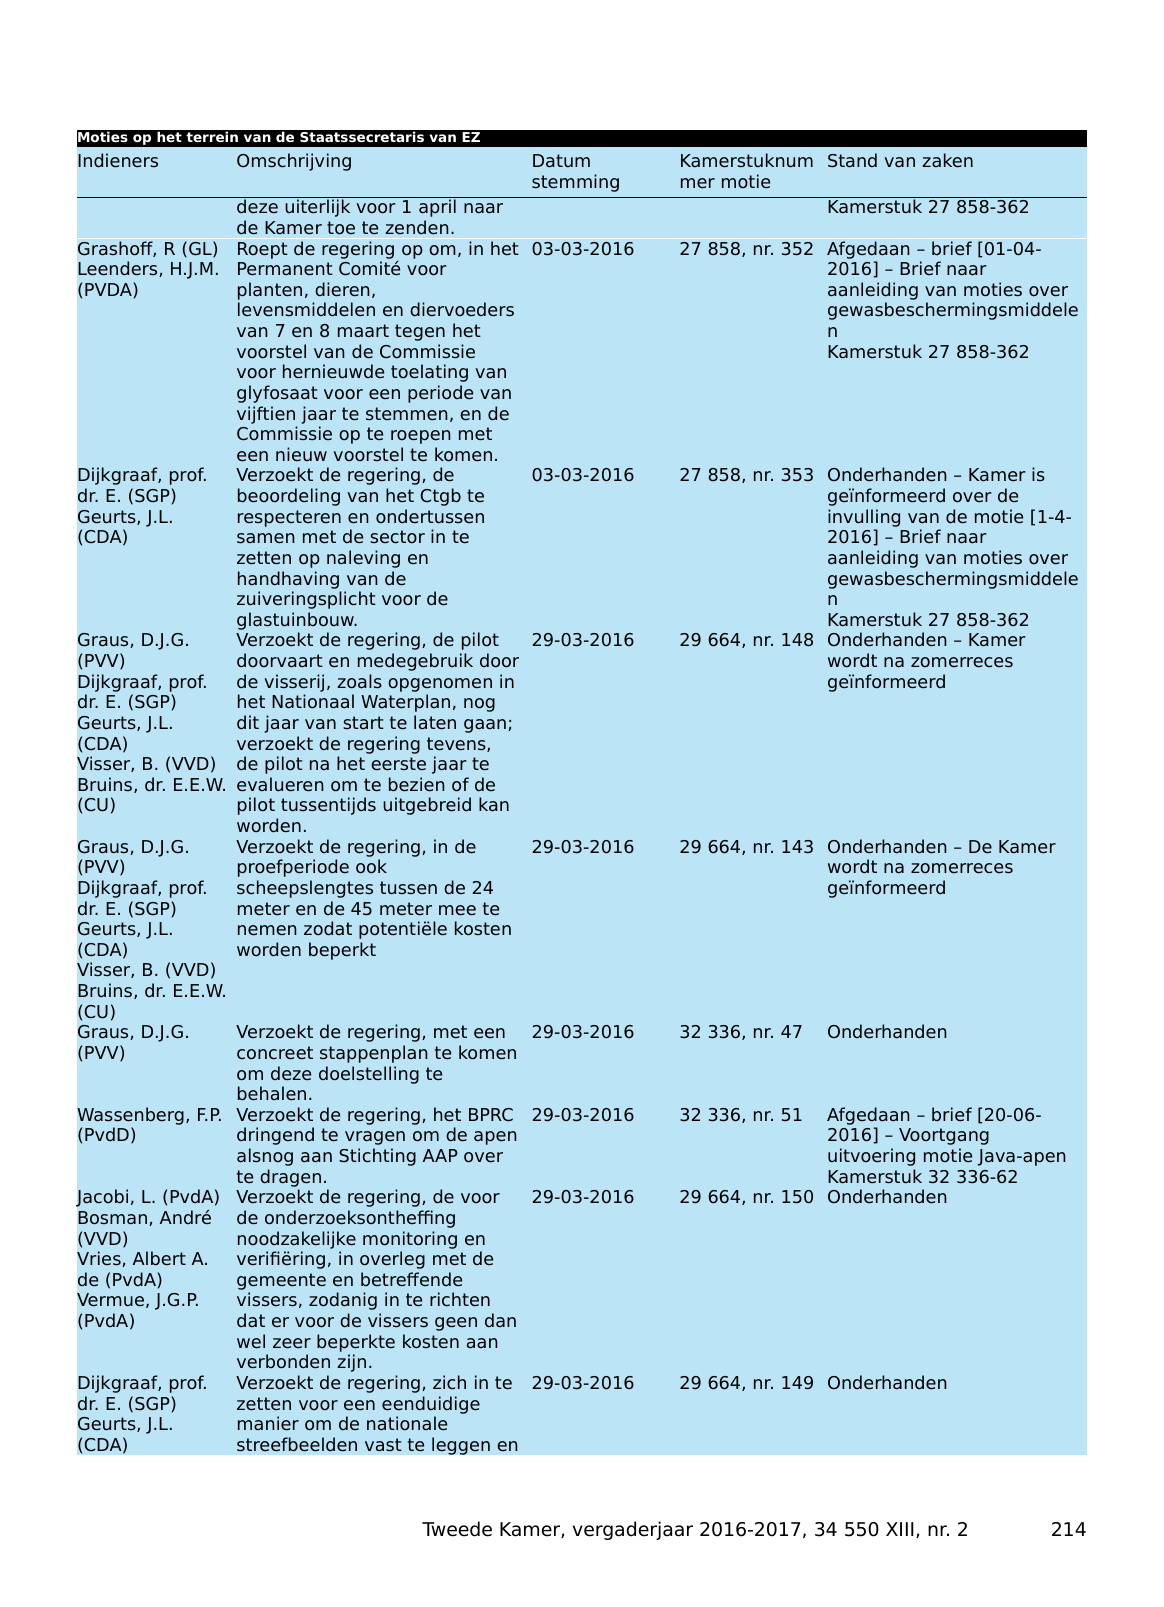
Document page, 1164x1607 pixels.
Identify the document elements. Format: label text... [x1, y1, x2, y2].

table_cell Stand van zaken [821, 147, 1087, 197]
table_cell Verzoekt de regering, in de proefperiode ook scheepslengtes tussen de 24 meter en de 45 meter mee te nemen zodat potentiële kosten worden beperkt [230, 837, 526, 1022]
table_cell 29-03-2016 [526, 630, 673, 837]
table_cell Kamerstuk 27 858-362 [821, 198, 1087, 238]
table_cell Dijkgraaf, prof. dr. E. (SGP) Geurts, J.L. (CDA) [77, 1373, 230, 1455]
table_cell 29 664, nr. 149 [673, 1373, 821, 1455]
table_cell [673, 198, 821, 238]
table_cell Dijkgraaf, prof. dr. E. (SGP) Geurts, J.L. (CDA) [77, 465, 230, 630]
table_cell 29 664, nr. 143 [673, 837, 821, 1022]
table_cell Verzoekt de regering, de voor de onderzoeksontheffing noodzakelijke monitoring en verifiëring, in overleg met de gemeente en betreffende vissers, zodanig in te richten dat er voor de vissers geen dan wel zeer beperkte kosten aan verbonden zijn. [230, 1187, 526, 1373]
table_cell Graus, D.J.G. (PVV) Dijkgraaf, prof. dr. E. (SGP) Geurts, J.L. (CDA) Visser, B. (VVD) Bruins, dr. E.E.W. (CU) [77, 630, 230, 837]
table_cell deze uiterlijk voor 1 april naar de Kamer toe te zenden. [230, 198, 526, 238]
table_cell 32 336, nr. 51 [673, 1105, 821, 1187]
table_cell Grashoff, R (GL) Leenders, H.J.M. (PVDA) [77, 239, 230, 465]
table_cell Graus, D.J.G. (PVV) Dijkgraaf, prof. dr. E. (SGP) Geurts, J.L. (CDA) Visser, B. (VVD) Bruins, dr. E.E.W. (CU) [77, 837, 230, 1022]
table_cell 29-03-2016 [526, 1022, 673, 1105]
table_cell Verzoekt de regering, het BPRC dringend te vragen om de apen alsnog aan Stichting AAP over te dragen. [230, 1105, 526, 1187]
table_cell 32 336, nr. 47 [673, 1022, 821, 1105]
table_cell Onderhanden – Kamer is geïnformeerd over de invulling van de motie [1-4-2016] – Brief naar aanleiding van moties over gewasbeschermingsmiddelen Kamerstuk 27 858-362 [821, 465, 1087, 630]
table_cell Onderhanden [821, 1373, 1087, 1455]
table_cell Datum stemming [526, 147, 673, 197]
table_cell 29-03-2016 [526, 837, 673, 1022]
table_cell 03-03-2016 [526, 465, 673, 630]
table_cell Wassenberg, F.P. (PvdD) [77, 1105, 230, 1187]
table_cell Onderhanden [821, 1187, 1087, 1373]
table_cell 29-03-2016 [526, 1105, 673, 1187]
table_cell Verzoekt de regering, met een concreet stappenplan te komen om deze doelstelling te behalen. [230, 1022, 526, 1105]
table_cell [526, 198, 673, 238]
table_cell 29-03-2016 [526, 1187, 673, 1373]
table_cell Indieners [77, 147, 230, 197]
table_cell 29 664, nr. 150 [673, 1187, 821, 1373]
table_cell Jacobi, L. (PvdA) Bosman, André (VVD) Vries, Albert A. de (PvdA) Vermue, J.G.P. (PvdA) [77, 1187, 230, 1373]
table_cell Onderhanden – De Kamer wordt na zomerreces geïnformeerd [821, 837, 1087, 1022]
table_cell Onderhanden – Kamer wordt na zomerreces geïnformeerd [821, 630, 1087, 837]
table_cell [77, 198, 230, 238]
table_cell Verzoekt de regering, zich in te zetten voor een eenduidige manier om de nationale streefbeelden vast te leggen en [230, 1373, 526, 1455]
table_cell Afgedaan – brief [20-06-2016] – Voortgang uitvoering motie Java-apen Kamerstuk 32 336-62 [821, 1105, 1087, 1187]
table_cell Omschrijving [230, 147, 526, 197]
table_cell Afgedaan – brief [01-04-2016] – Brief naar aanleiding van moties over gewasbeschermingsmiddelen Kamerstuk 27 858-362 [821, 239, 1087, 465]
table_cell Verzoekt de regering, de beoordeling van het Ctgb te respecteren en ondertussen samen met de sector in te zetten op naleving en handhaving van de zuiveringsplicht voor de glastuinbouw. [230, 465, 526, 630]
table_cell 27 858, nr. 352 [673, 239, 821, 465]
table_cell 29-03-2016 [526, 1373, 673, 1455]
table_cell Onderhanden [821, 1022, 1087, 1105]
table_cell 27 858, nr. 353 [673, 465, 821, 630]
table_cell Graus, D.J.G. (PVV) [77, 1022, 230, 1105]
table_cell Roept de regering op om, in het Permanent Comité voor planten, dieren, levensmiddelen en diervoeders van 7 en 8 maart tegen het voorstel van de Commissie voor hernieuwde toelating van glyfosaat voor een periode van vijftien jaar te stemmen, en de Commissie op te roepen met een nieuw voorstel te komen. [230, 239, 526, 465]
table_cell Verzoekt de regering, de pilot doorvaart en medegebruik door de visserij, zoals opgenomen in het Nationaal Waterplan, nog dit jaar van start te laten gaan; verzoekt de regering tevens, de pilot na het eerste jaar te evalueren om te bezien of de pilot tussentijds uitgebreid kan worden. [230, 630, 526, 837]
table_header Moties op het terrein van de Staatssecretaris van EZ [77, 130, 1087, 146]
table_cell 29 664, nr. 148 [673, 630, 821, 837]
table_cell Kamerstuknummer motie [673, 147, 821, 197]
table_cell 03-03-2016 [526, 239, 673, 465]
